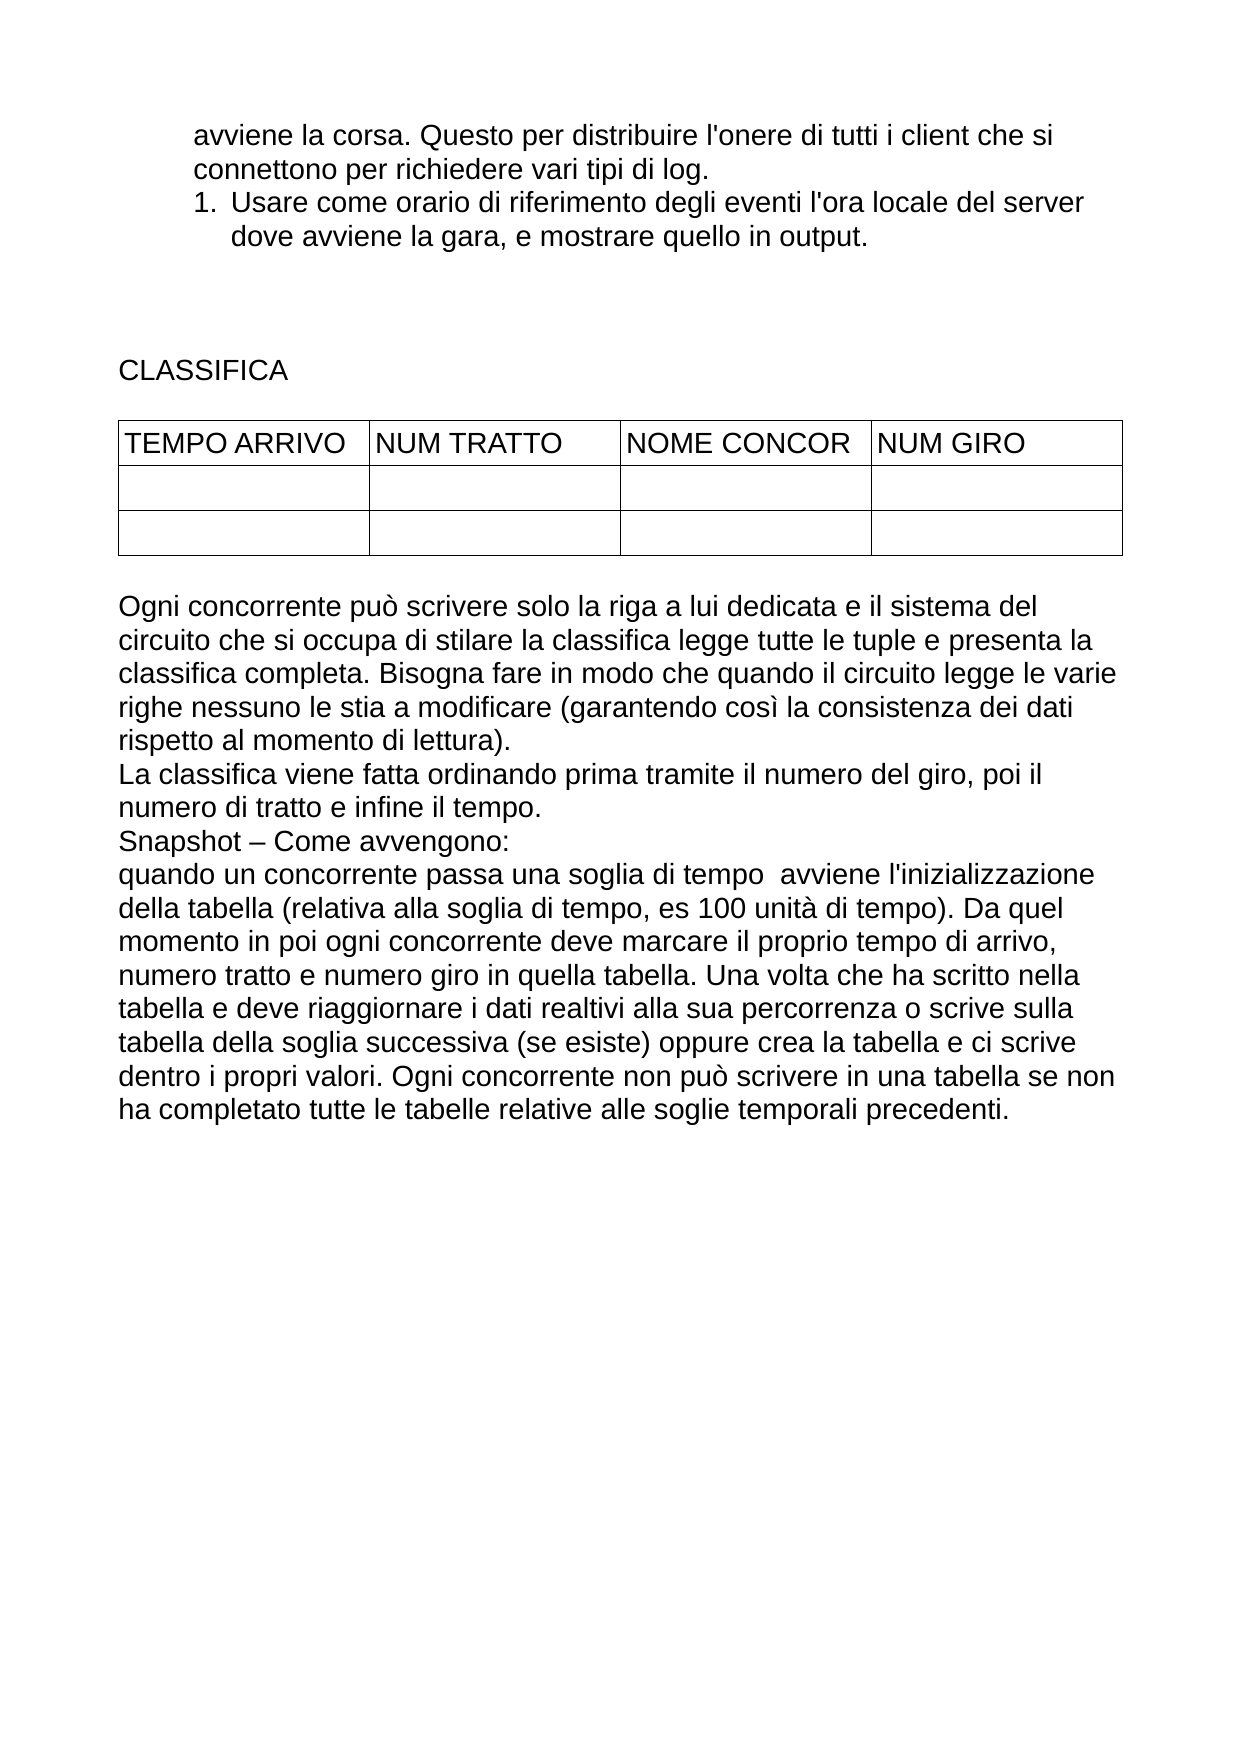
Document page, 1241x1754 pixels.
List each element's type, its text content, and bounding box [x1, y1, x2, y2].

table_header TEMPO ARRIVO [119, 421, 369, 465]
text La classifica viene fatta ordinando prima tramite il numero del giro, poi il numero di tratto e infine il tempo. [118, 757, 1122, 824]
table_header NUM GIRO [872, 421, 1122, 465]
table_cell [872, 511, 1122, 555]
text Ogni concorrente può scrivere solo la riga a lui dedicata e il sistema del circuito che si occupa di stilare la classifica legge tutte le tuple e presenta la classifica completa. Bisogna fare in modo che quando il circuito legge le varie righe nessuno le stia a modificare (garantendo così la consistenza dei dati rispetto al momento di lettura). [118, 589, 1122, 757]
table_cell [370, 511, 620, 555]
list avviene la corsa. Questo per distribuire l'onere di tutti i client che si connettono per richiedere vari tipi di log. [156, 118, 1122, 185]
table_cell [621, 466, 871, 510]
list Usare come orario di riferimento degli eventi l'ora locale del server dove avviene la gara, e mostrare quello in output. [193, 185, 1122, 252]
table_cell [119, 511, 369, 555]
table_header NOME CONCOR [621, 421, 871, 465]
table_cell [370, 466, 620, 510]
table_cell [119, 466, 369, 510]
table_cell [621, 511, 871, 555]
text Snapshot – Come avvengono: [118, 824, 1122, 857]
table_cell [872, 466, 1122, 510]
text quando un concorrente passa una soglia di tempo avviene l'inizializzazione della tabella (relativa alla soglia di tempo, es 100 unità di tempo). Da quel momento in poi ogni concorrente deve marcare il proprio tempo di arrivo, numero tratto e numero giro in quella tabella. Una volta che ha scritto nella tabella e deve riaggiornare i dati realtivi alla sua percorrenza o scrive sulla tabella della soglia successiva (se esiste) oppure crea la tabella e ci scrive dentro i propri valori. Ogni concorrente non può scrivere in una tabella se non ha completato tutte le tabelle relative alle soglie temporali precedenti. [118, 857, 1122, 1126]
text CLASSIFICA [118, 353, 1122, 386]
table_header NUM TRATTO [370, 421, 620, 465]
